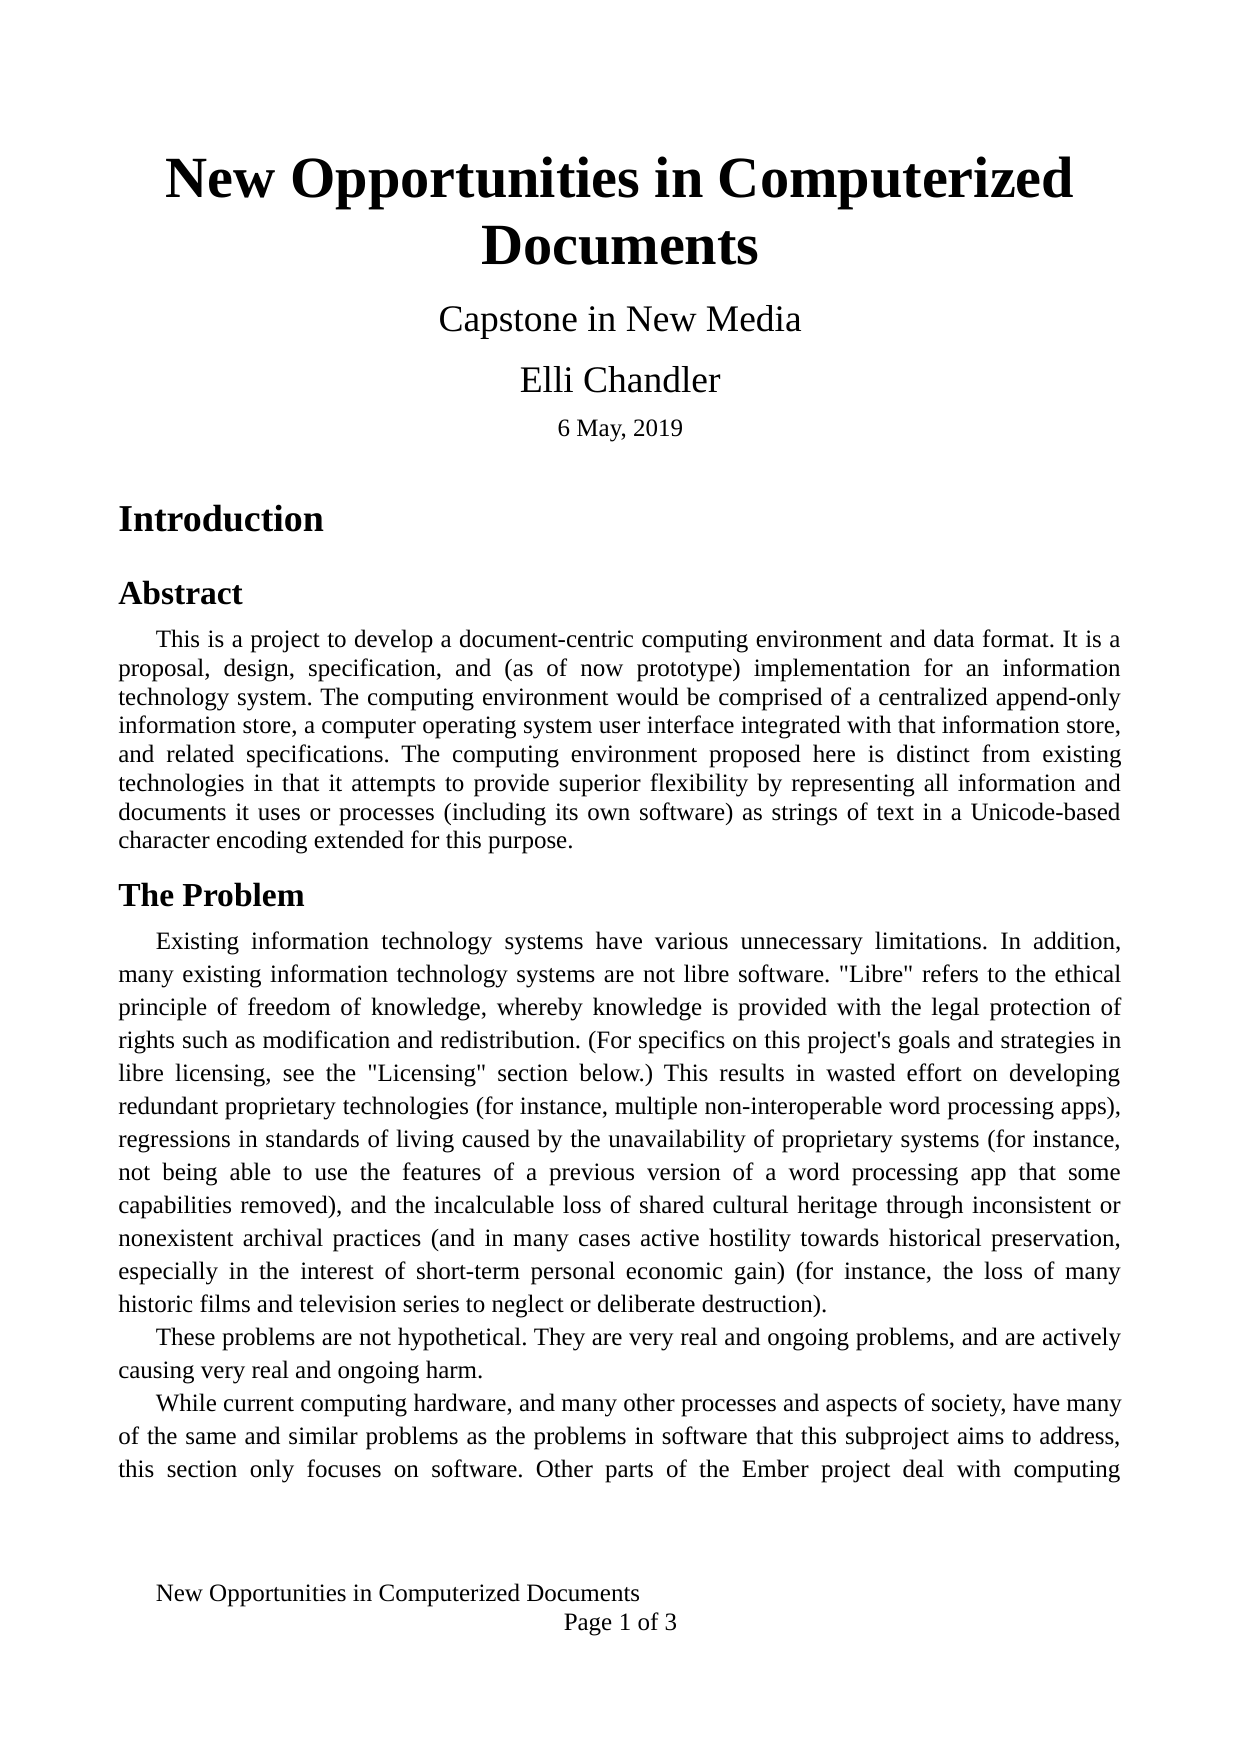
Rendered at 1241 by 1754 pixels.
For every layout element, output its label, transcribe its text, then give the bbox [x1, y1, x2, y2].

subtitle Capstone in New Media [118, 296, 1122, 339]
subtitle Abstract [118, 573, 1122, 612]
text This is a project to develop a document-centric computing environment and data format. It is a proposal, design, specification, and (as of now prototype) implementation for an information technology system. The computing environment would be comprised of a centralized append-only information store, a computer operating system user interface integrated with that information store, and related specifications. The computing environment proposed here is distinct from existing technologies in that it attempts to provide superior flexibility by representing all information and documents it uses or processes (including its own software) as strings of text in a Unicode-based character encoding extended for this purpose. [118, 624, 1122, 854]
text Existing information technology systems have various unnecessary limitations. In addition, many existing information technology systems are not libre software. "Libre" refers to the ethical principle of freedom of knowledge, whereby knowledge is provided with the legal protection of rights such as modification and redistribution. (For specifics on this project's goals and strategies in libre licensing, see the "Licensing" section below.) This results in wasted effort on developing redundant proprietary technologies (for instance, multiple non-interoperable word processing apps), regressions in standards of living caused by the unavailability of proprietary systems (for instance, not being able to use the features of a previous version of a word processing app that some capabilities removed), and the incalculable loss of shared cultural heritage through inconsistent or nonexistent archival practices (and in many cases active hostility towards historical preservation, especially in the interest of short-term personal economic gain) (for instance, the loss of many historic films and television series to neglect or deliberate destruction). [118, 926, 1122, 1318]
text These problems are not hypothetical. They are very real and ongoing problems, and are actively causing very real and ongoing harm. [118, 1322, 1122, 1384]
text 6 May, 2019 [118, 413, 1122, 442]
subtitle Elli Chandler [118, 358, 1122, 401]
subtitle Introduction [118, 496, 1122, 540]
title New Opportunities in Computerized Documents [118, 143, 1122, 277]
subtitle The Problem [118, 875, 1122, 914]
text While current computing hardware, and many other processes and aspects of society, have many of the same and similar problems as the problems in software that this subproject aims to address, this section only focuses on software. Other parts of the Ember project deal with computing [118, 1388, 1122, 1483]
